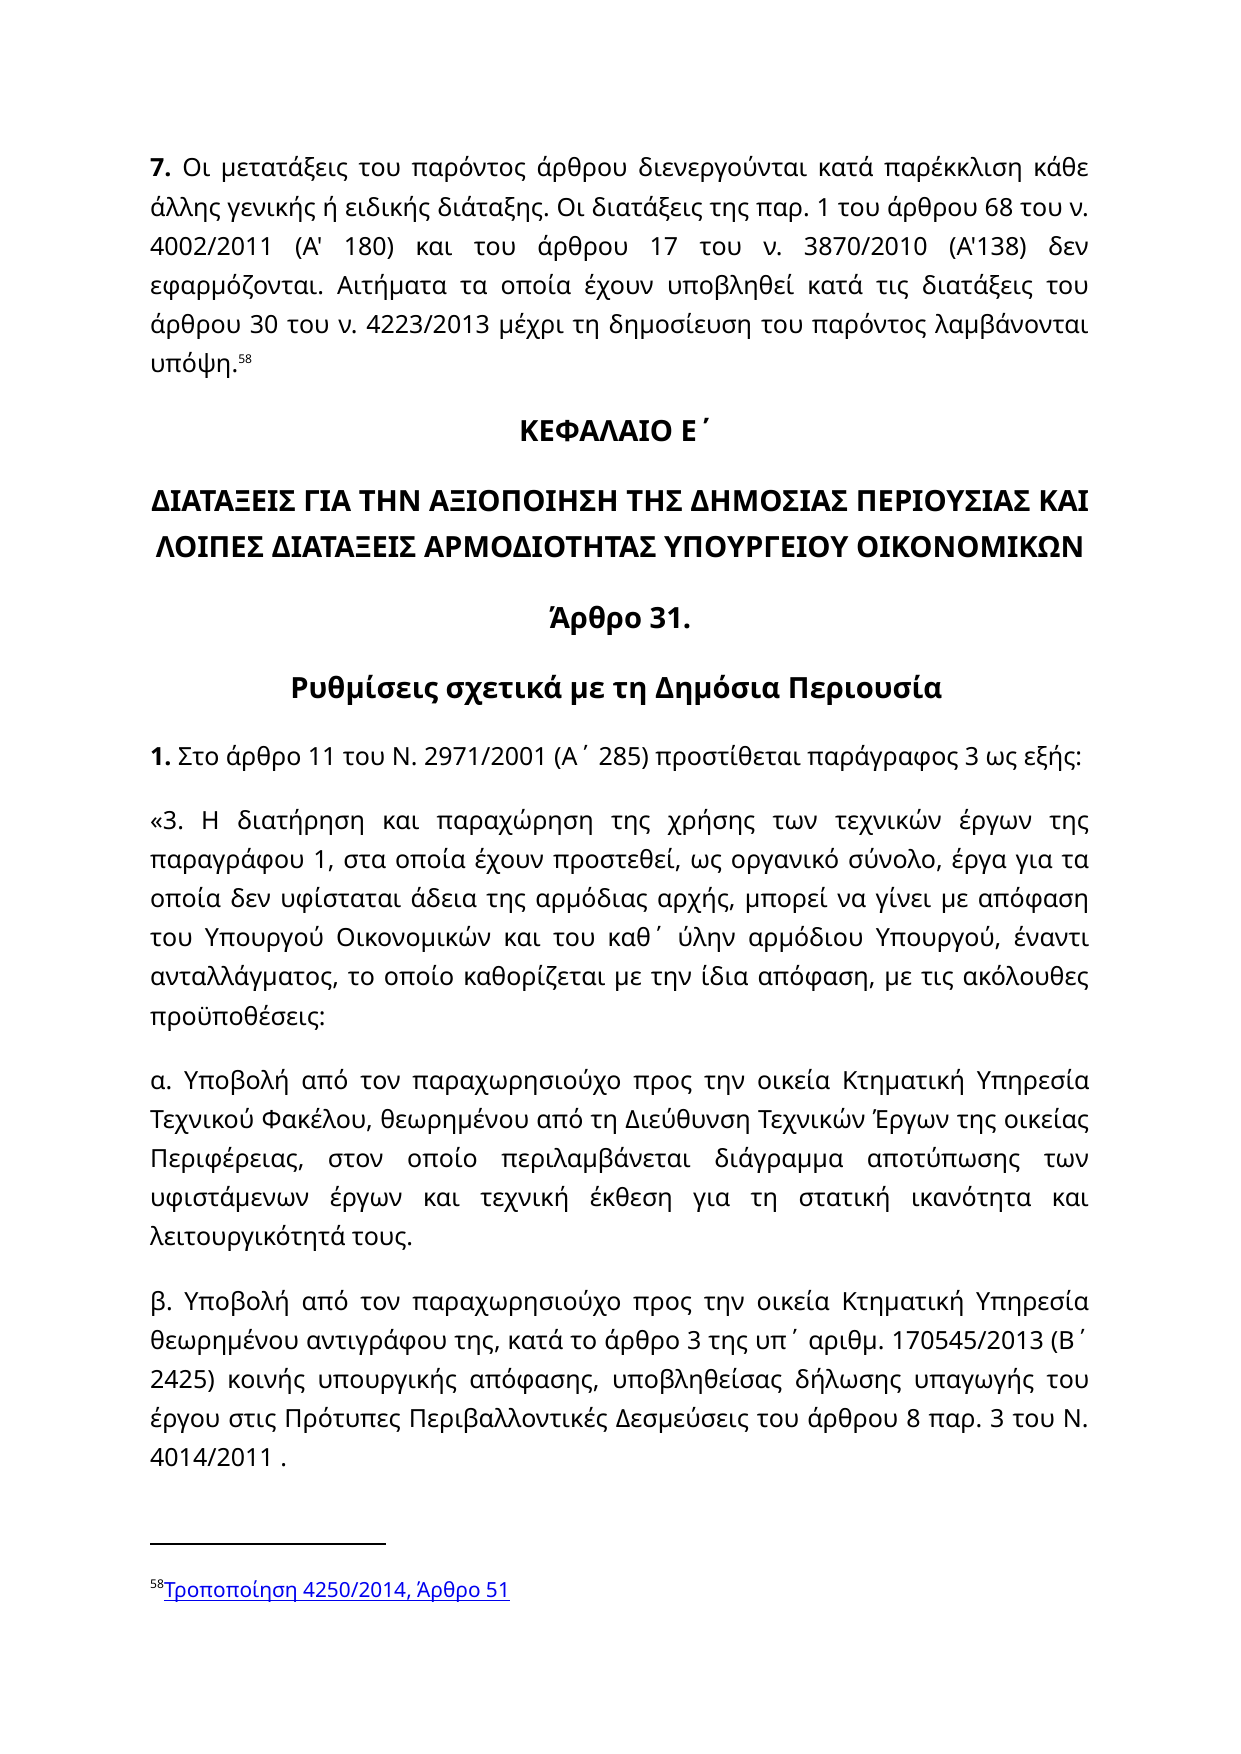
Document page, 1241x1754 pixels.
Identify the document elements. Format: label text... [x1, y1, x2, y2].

text 7. Οι μετατάξεις του παρόντος άρθρου διενεργούνται κατά παρέκκλιση κάθε άλλης γενικής ή ειδικής διάταξης. Οι διατάξεις της παρ. 1 του άρθρου 68 του ν. 4002/2011 (Α' 180) και του άρθρου 17 του ν. 3870/2010 (Α'138) δεν εφαρμόζονται. Αιτήματα τα οποία έχουν υποβληθεί κατά τις διατάξεις του άρθρου 30 του ν. 4223/2013 μέχρι τη δημοσίευση του παρόντος λαμβάνονται υπόψη. [150, 150, 1090, 380]
text Τροποποίηση 4250/2014, Άρθρο 51 [150, 1576, 1090, 1604]
subtitle ΔΙΑΤΑΞΕΙΣ ΓΙΑ ΤΗΝ ΑΞΙΟΠΟΙΗΣΗ ΤΗΣ ΔΗΜΟΣΙΑΣ ΠΕΡΙΟΥΣΙΑΣ ΚΑΙ ΛΟΙΠΕΣ ΔΙΑΤΑΞΕΙΣ ΑΡΜΟΔΙΟΤΗΤΑΣ ΥΠΟΥΡΓΕΙΟΥ ΟΙΚΟΝΟΜΙΚΩΝ [150, 481, 1090, 566]
text β. Υποβολή από τον παραχωρησιούχο προς την οικεία Κτηματική Υπηρεσία θεωρημένου αντιγράφου της, κατά το άρθρο 3 της υπ΄ αριθμ. 170545/2013 (Β΄ 2425) κοινής υπουργικής απόφασης, υποβληθείσας δήλωσης υπαγωγής του έργου στις Πρότυπες Περιβαλλοντικές Δεσμεύσεις του άρθρου 8 παρ. 3 του Ν. 4014/2011 . [150, 1283, 1090, 1474]
subtitle Ρυθμίσεις σχετικά με τη Δημόσια Περιουσία [150, 667, 1090, 707]
subtitle ΚΕΦΑΛΑΙΟ Ε΄ [150, 410, 1090, 450]
text 1. Στο άρθρο 11 του Ν. 2971/2001 (Α΄ 285) προστίθεται παράγραφος 3 ως εξής: [150, 738, 1090, 772]
text α. Υποβολή από τον παραχωρησιούχο προς την οικεία Κτηματική Υπηρεσία Τεχνικού Φακέλου, θεωρημένου από τη Διεύθυνση Τεχνικών Έργων της οικείας Περιφέρειας, στον οποίο περιλαμβάνεται διάγραμμα αποτύπωσης των υφιστάμενων έργων και τεχνική έκθεση για τη στατική ικανότητα και λειτουργικότητά τους. [150, 1062, 1090, 1253]
text «3. Η διατήρηση και παραχώρηση της χρήσης των τεχνικών έργων της παραγράφου 1, στα οποία έχουν προστεθεί, ως οργανικό σύνολο, έργα για τα οποία δεν υφίσταται άδεια της αρμόδιας αρχής, μπορεί να γίνει με απόφαση του Υπουργού Οικονομικών και του καθ΄ ύλην αρμόδιου Υπουργού, έναντι ανταλλάγματος, το οποίο καθορίζεται με την ίδια απόφαση, με τις ακόλουθες προϋποθέσεις: [150, 802, 1090, 1032]
subtitle Άρθρο 31. [150, 597, 1090, 637]
